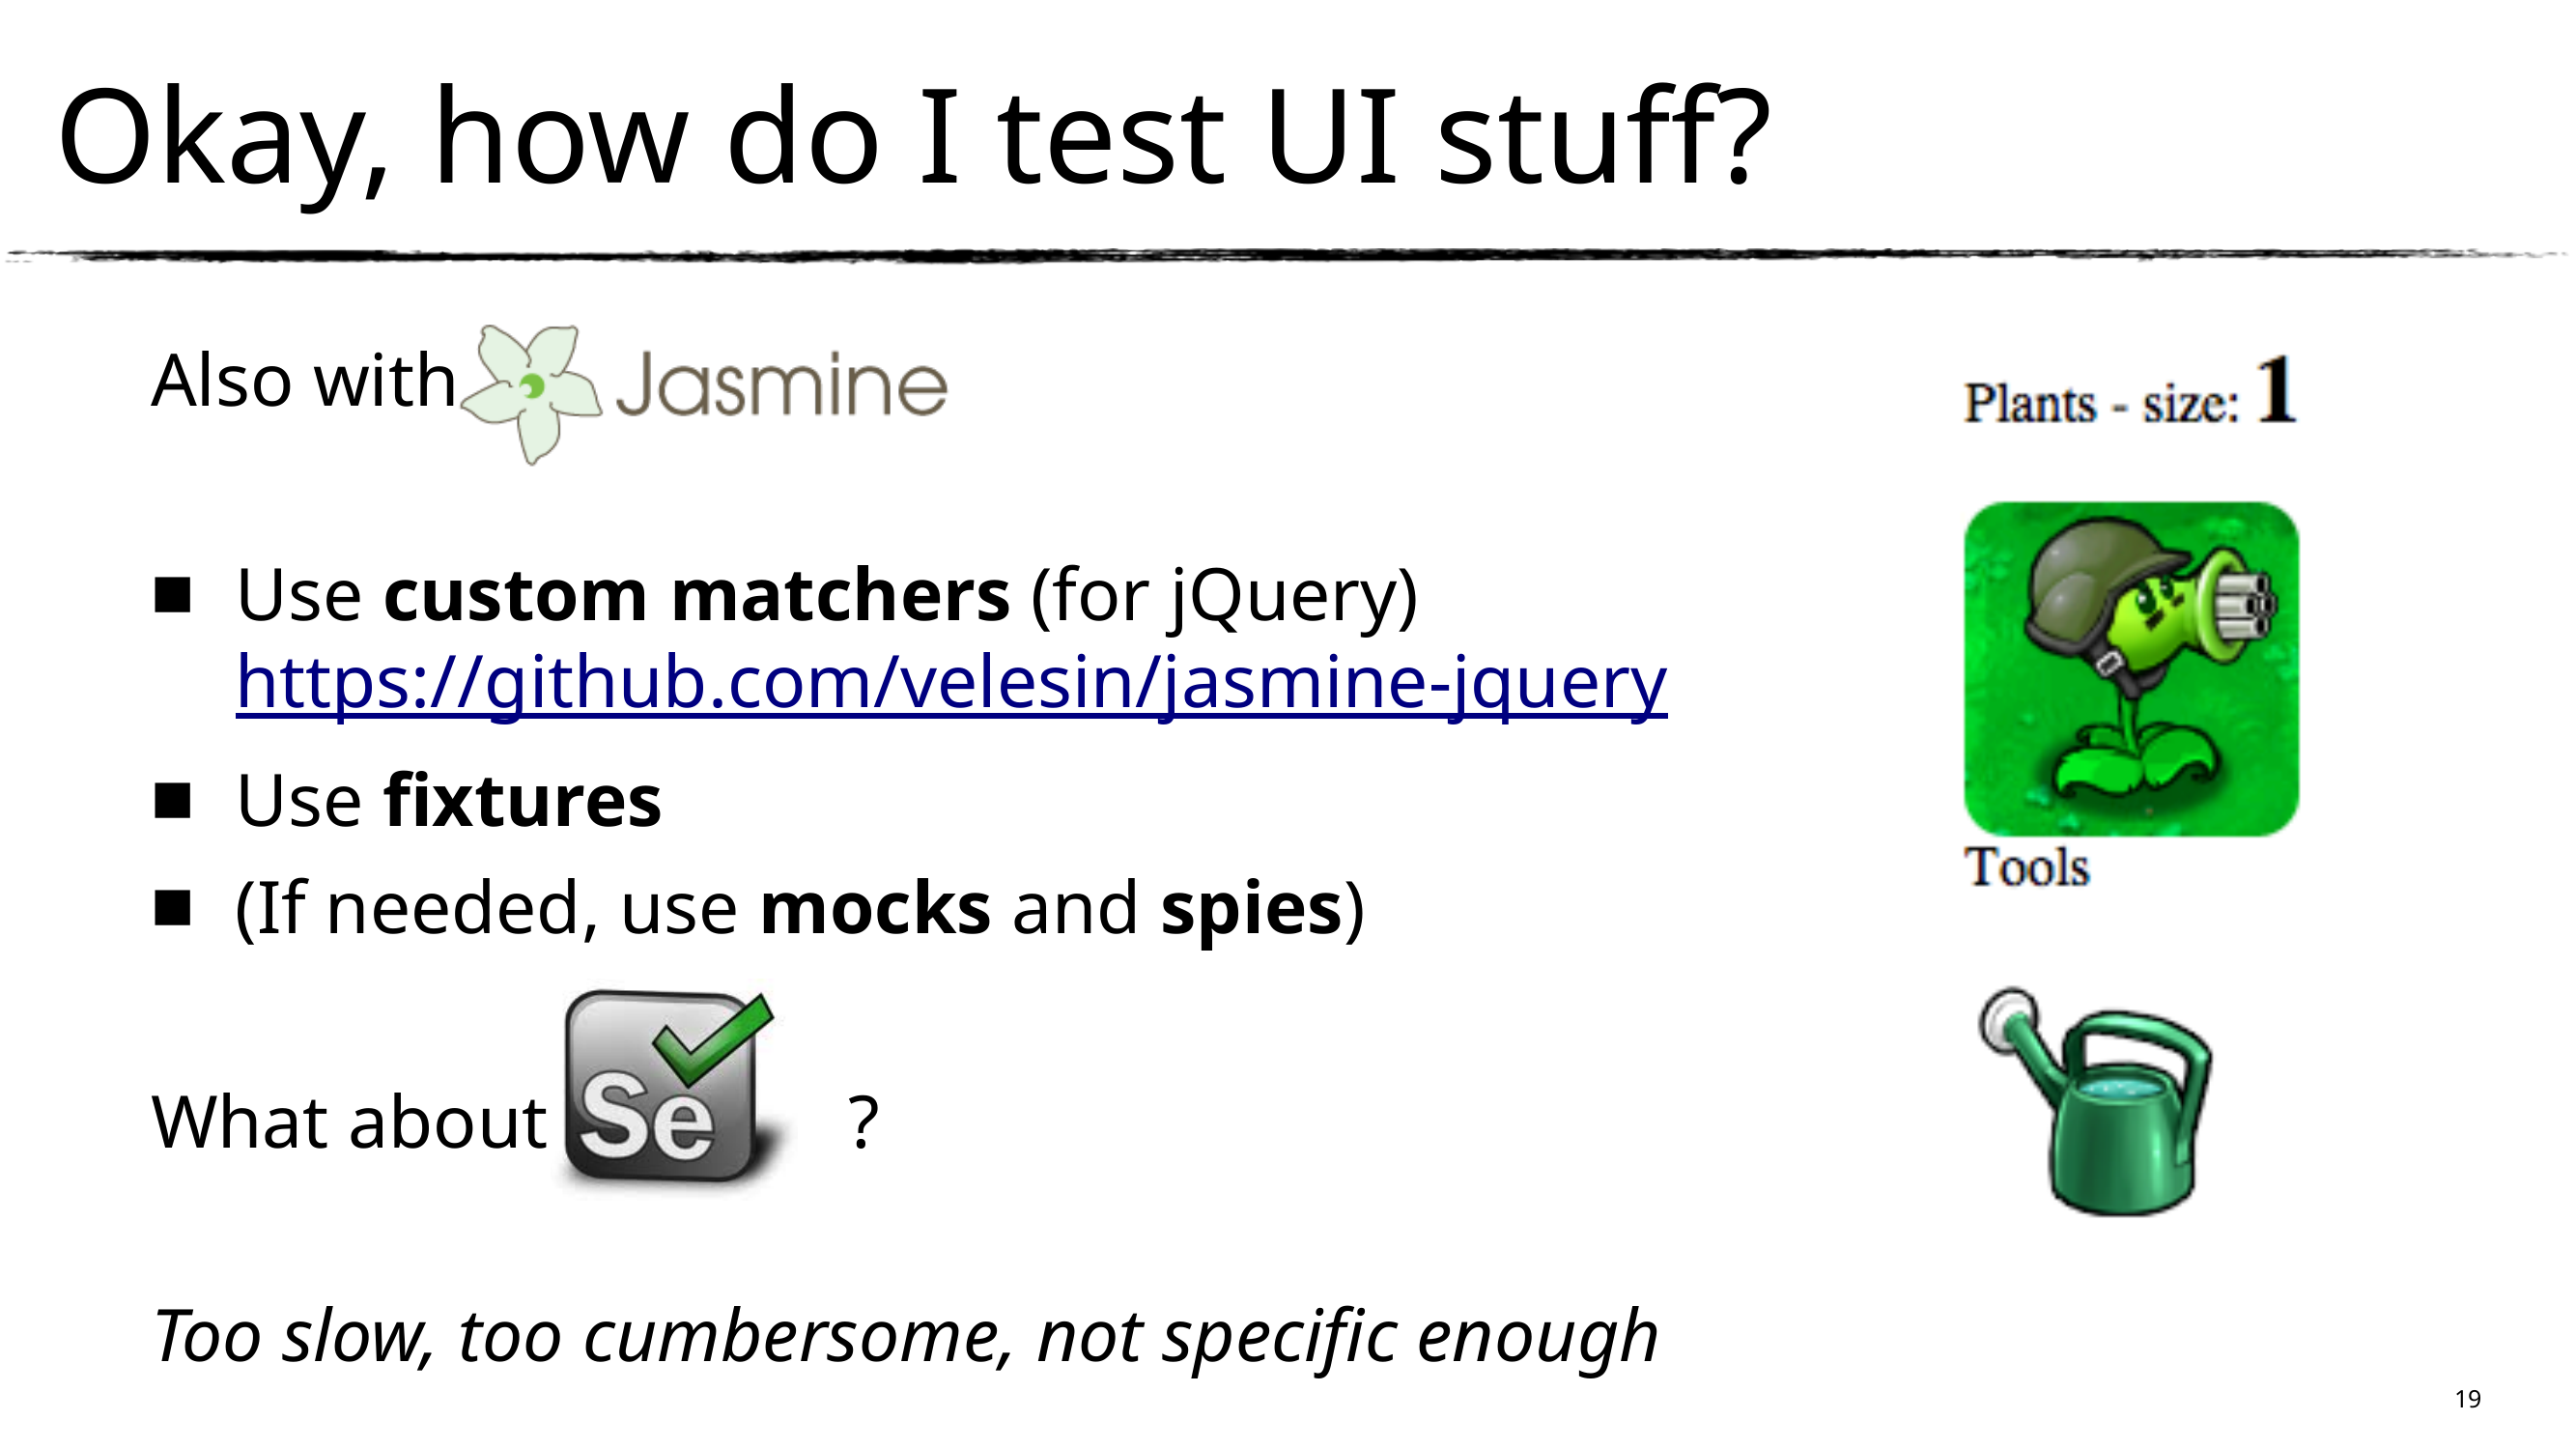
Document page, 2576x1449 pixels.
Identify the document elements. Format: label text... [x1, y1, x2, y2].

picture [551, 979, 798, 1201]
text_box [2447, 1376, 2490, 1421]
text_box Also with Use custom matchers (for jQuery) https://github.com/velesin/jasmine-jquery Use fixtures (If needed, use mocks and spies) What about ? Too slow, too cumbersome, not specific enough [116, 326, 2457, 1387]
text_box Okay, how do I test UI stuff? [45, 12, 2528, 250]
picture [454, 313, 954, 473]
picture [1941, 326, 2468, 1294]
picture [0, 248, 2576, 268]
